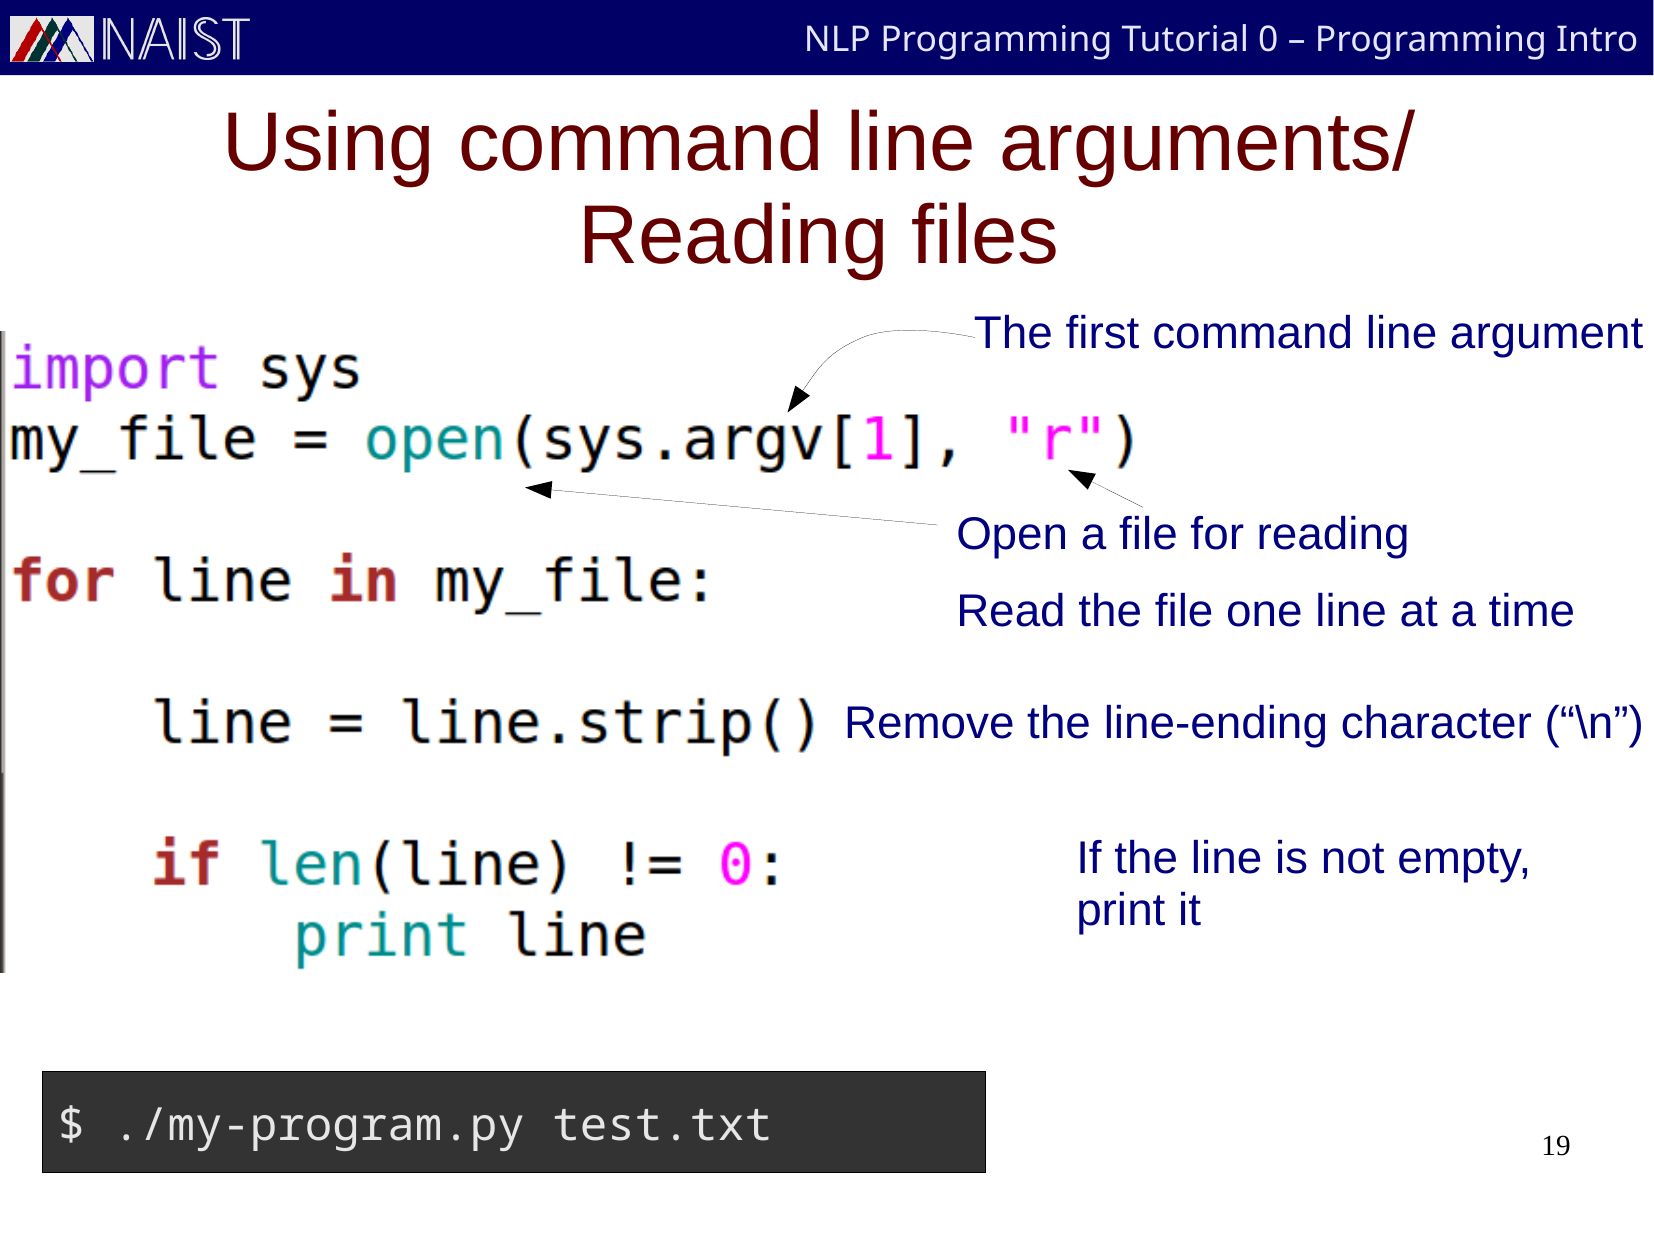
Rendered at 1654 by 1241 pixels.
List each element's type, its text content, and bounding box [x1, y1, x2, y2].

text_box $ ./my-program.py test.txt [42, 1071, 986, 1173]
picture [102, 17, 251, 60]
picture [10, 16, 94, 62]
text_box Remove the line-ending character (“\n”) [829, 689, 1654, 757]
text_box Open a file for reading [941, 500, 1426, 567]
text_box If the line is not empty, print it [1061, 825, 1547, 943]
picture [0, 331, 1155, 973]
text_box Read the file one line at a time [941, 577, 1591, 644]
title Using command line arguments/ Reading files [75, 92, 1564, 285]
text_box The first command line argument [959, 300, 1654, 367]
